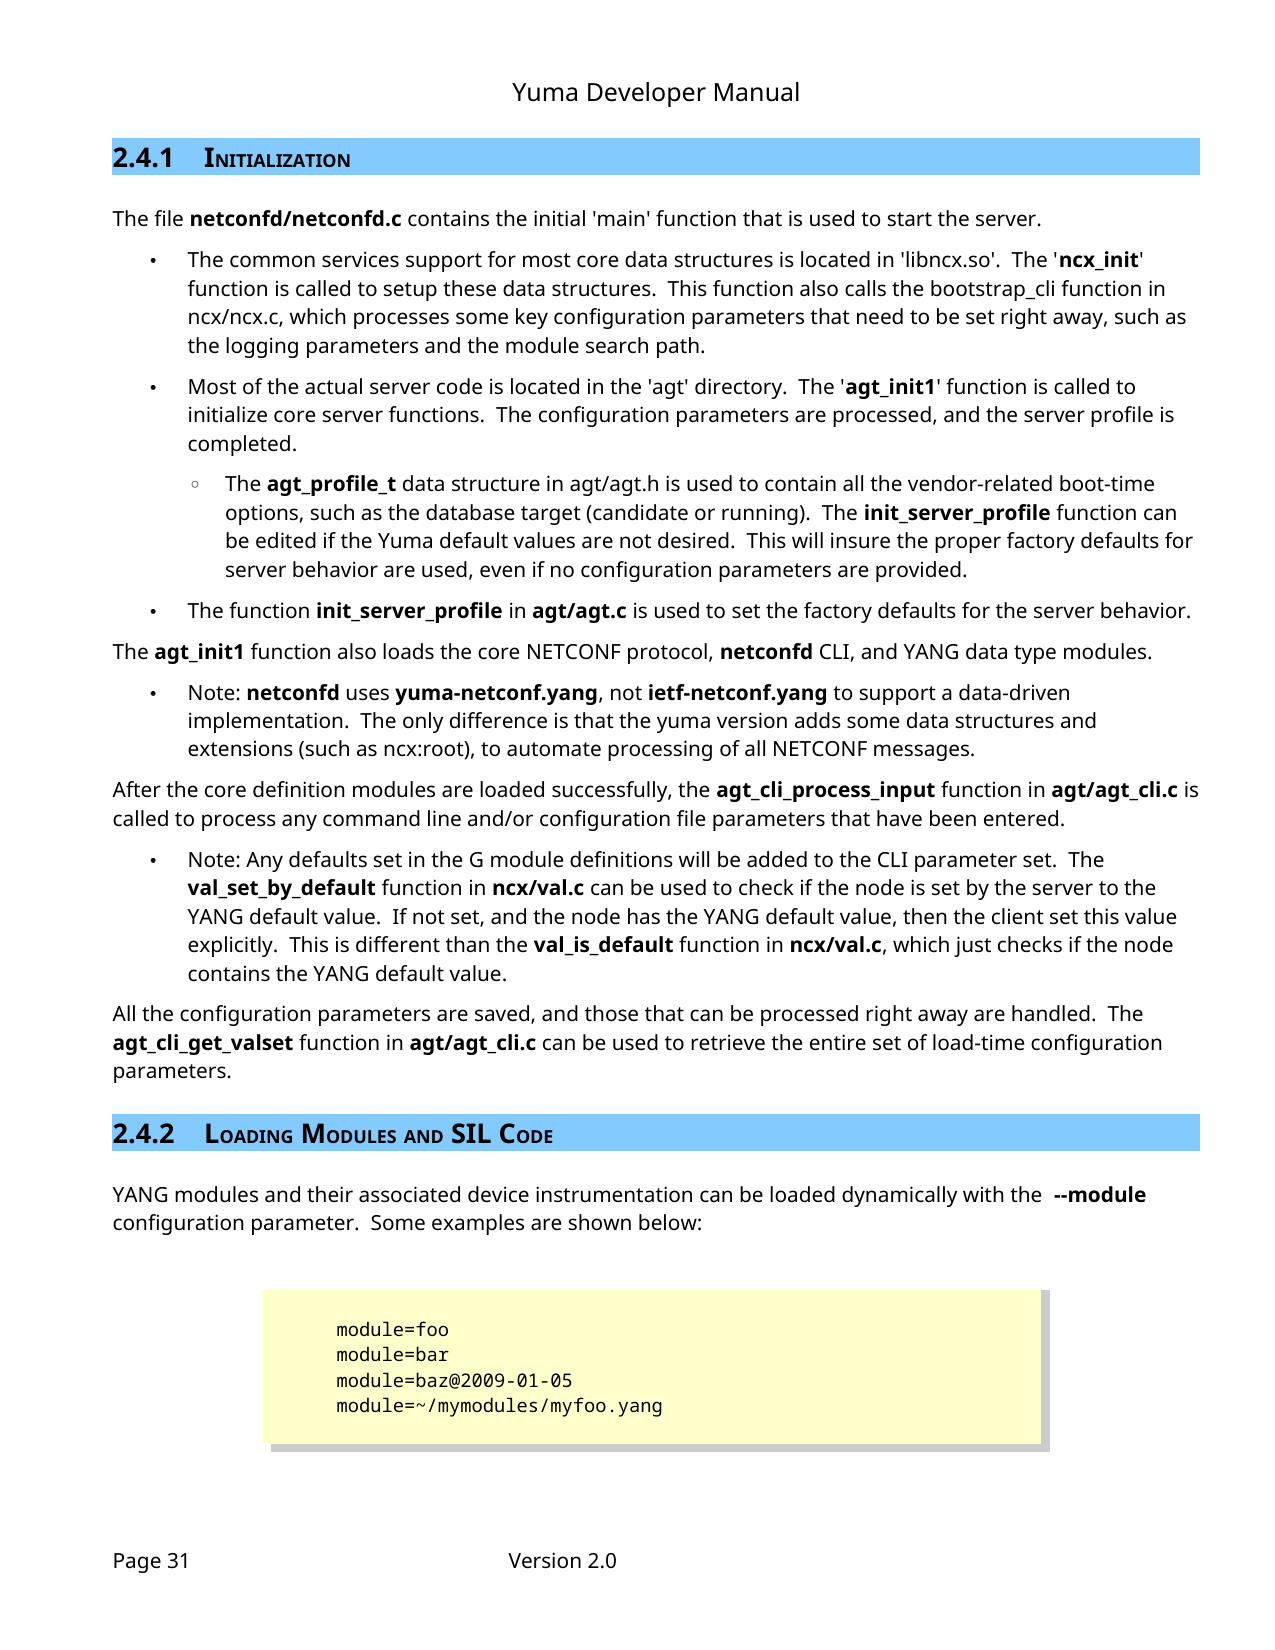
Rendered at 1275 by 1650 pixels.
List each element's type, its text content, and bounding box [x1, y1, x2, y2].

text The agt_init1 function also loads the core NETCONF protocol, netconfd CLI, and YANG data type modules. [112, 637, 1200, 665]
list Note: Any defaults set in the G module definitions will be added to the CLI parameter set. The val_set_by_default function in ncx/val.c can be used to check if the node is set by the server to the YANG default value. If not set, and the node has the YANG default value, then the client set this value explicitly. This is different than the val_is_default function in ncx/val.c, which just checks if the node contains the YANG default value. [150, 845, 1200, 987]
list The agt_profile_t data structure in agt/agt.h is used to contain all the vendor-related boot-time options, such as the database target (candidate or running). The init_server_profile function can be edited if the Yuma default values are not desired. This will insure the proper factory defaults for server behavior are used, even if no configuration parameters are provided. [187, 469, 1200, 583]
subtitle Loading Modules and SIL Code [112, 1114, 1200, 1151]
text The file netconfd/netconfd.c contains the initial 'main' function that is used to start the server. [112, 204, 1200, 233]
list The function init_server_profile in agt/agt.c is used to set the factory defaults for the server behavior. [150, 596, 1200, 624]
text YANG modules and their associated device instrumentation can be loaded dynamically with the --module configuration parameter. Some examples are shown below: [112, 1180, 1200, 1237]
text module=foo [262, 1316, 1041, 1341]
text module=~/mymodules/myfoo.yang [262, 1392, 1041, 1418]
list Note: netconfd uses yuma-netconf.yang, not ietf-netconf.yang to support a data-driven implementation. The only difference is that the yuma version adds some data structures and extensions (such as ncx:root), to automate processing of all NETCONF messages. [150, 678, 1200, 763]
text After the core definition modules are loaded successfully, the agt_cli_process_input function in agt/agt_cli.c is called to process any command line and/or configuration file parameters that have been entered. [112, 776, 1200, 832]
text module=baz@2009-01-05 [262, 1367, 1041, 1392]
list The common services support for most core data structures is located in 'libncx.so'. The 'ncx_init' function is called to setup these data structures. This function also calls the bootstrap_cli function in ncx/ncx.c, which processes some key configuration parameters that need to be set right away, such as the logging parameters and the module search path. [150, 246, 1200, 359]
list Most of the actual server code is located in the 'agt' directory. The 'agt_init1' function is called to initialize core server functions. The configuration parameters are processed, and the server profile is completed. [150, 372, 1200, 457]
text module=bar [262, 1341, 1041, 1367]
subtitle Initialization [112, 138, 1200, 175]
text All the configuration parameters are saved, and those that can be processed right away are handled. The agt_cli_get_valset function in agt/agt_cli.c can be used to retrieve the entire set of load-time configuration parameters. [112, 999, 1200, 1085]
